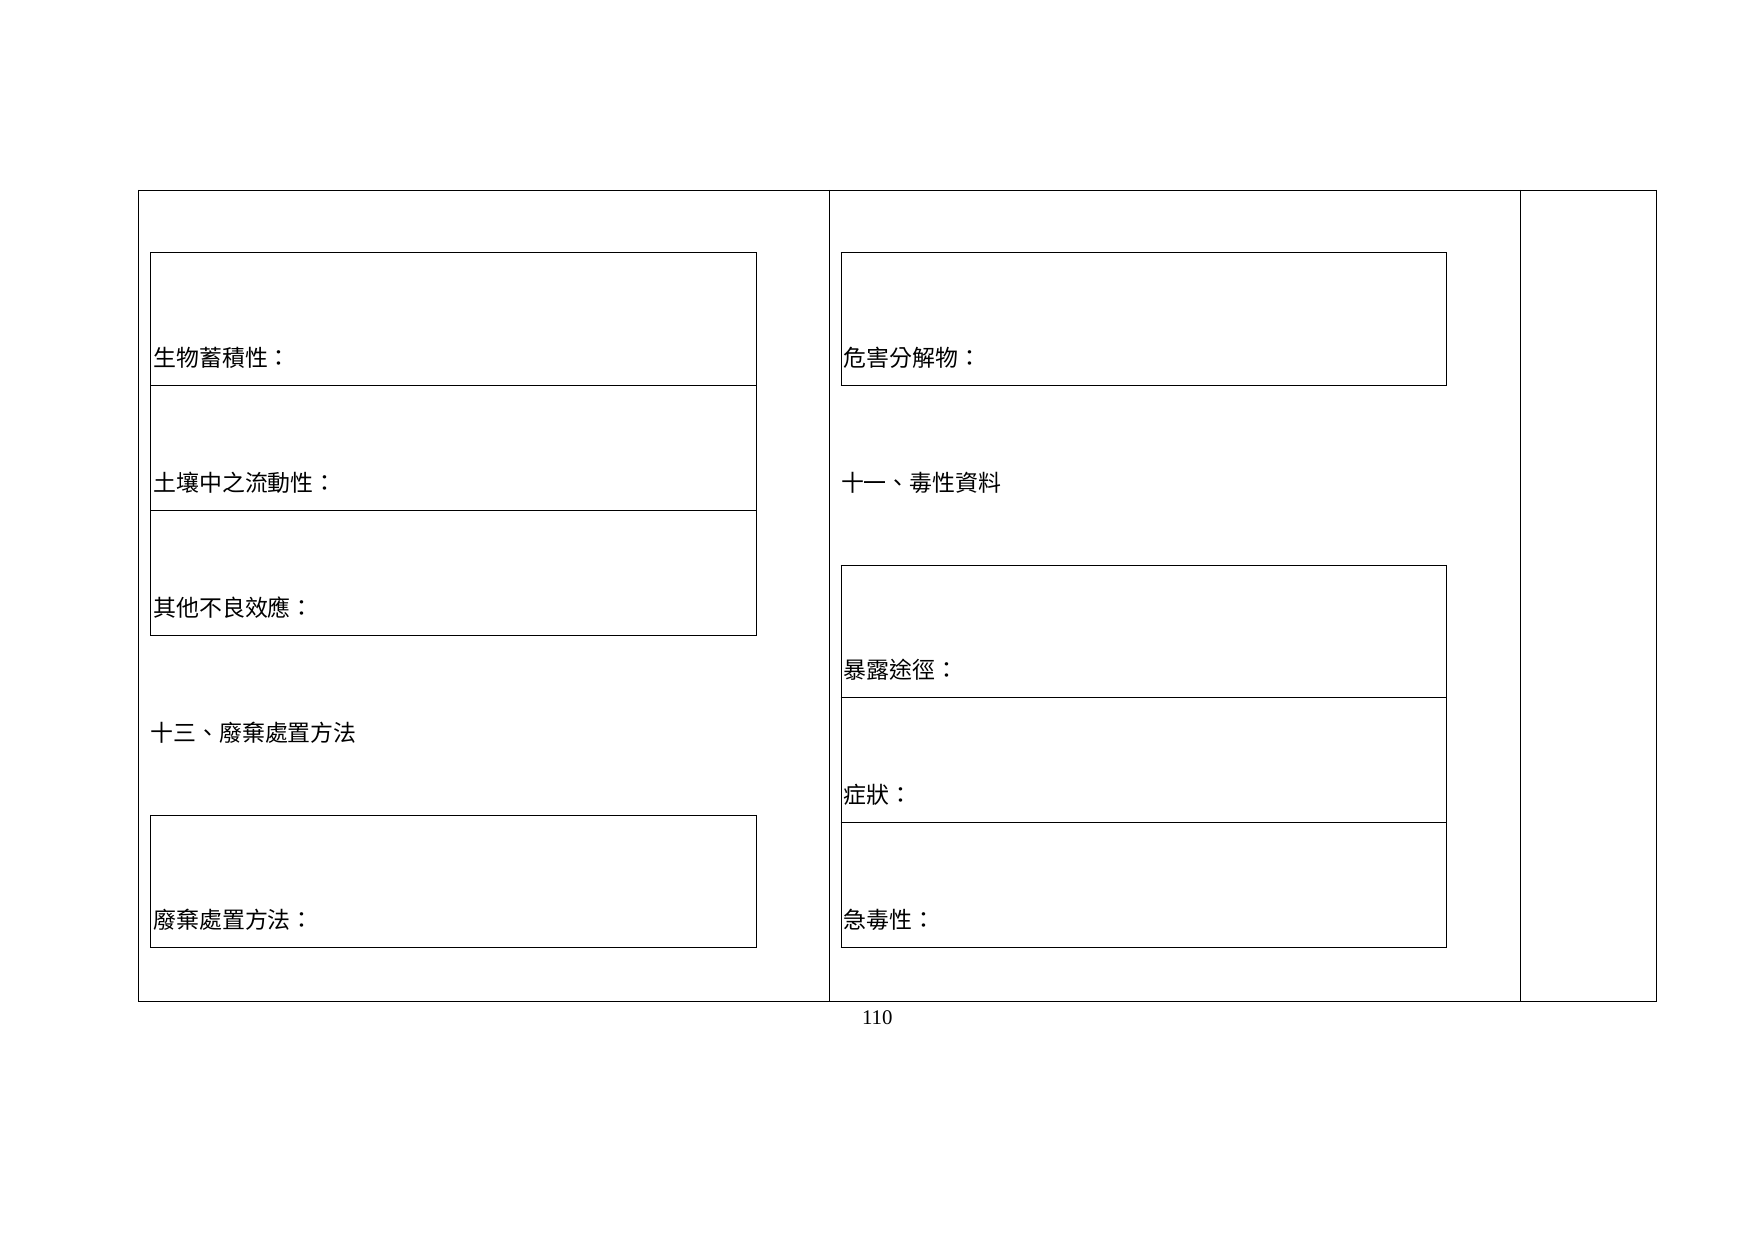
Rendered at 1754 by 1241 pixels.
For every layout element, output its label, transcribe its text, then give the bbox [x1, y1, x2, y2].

table_cell 其他不良效應： [151, 511, 756, 635]
table_header 廢棄處置方法： [151, 816, 756, 947]
table_cell 土壤中之流動性： [151, 386, 756, 510]
table_cell 危害分解物： [842, 253, 1446, 385]
table_cell 症狀： [842, 698, 1446, 822]
table_cell [1521, 191, 1656, 1001]
table_cell 急毒性： [842, 823, 1446, 947]
table_cell 十三、廢棄處置方法 [139, 191, 829, 1001]
table_cell 生物蓄積性： [151, 253, 756, 385]
table_cell 十一、毒性資料 [830, 191, 1520, 1001]
table_header 暴露途徑： [842, 566, 1446, 697]
